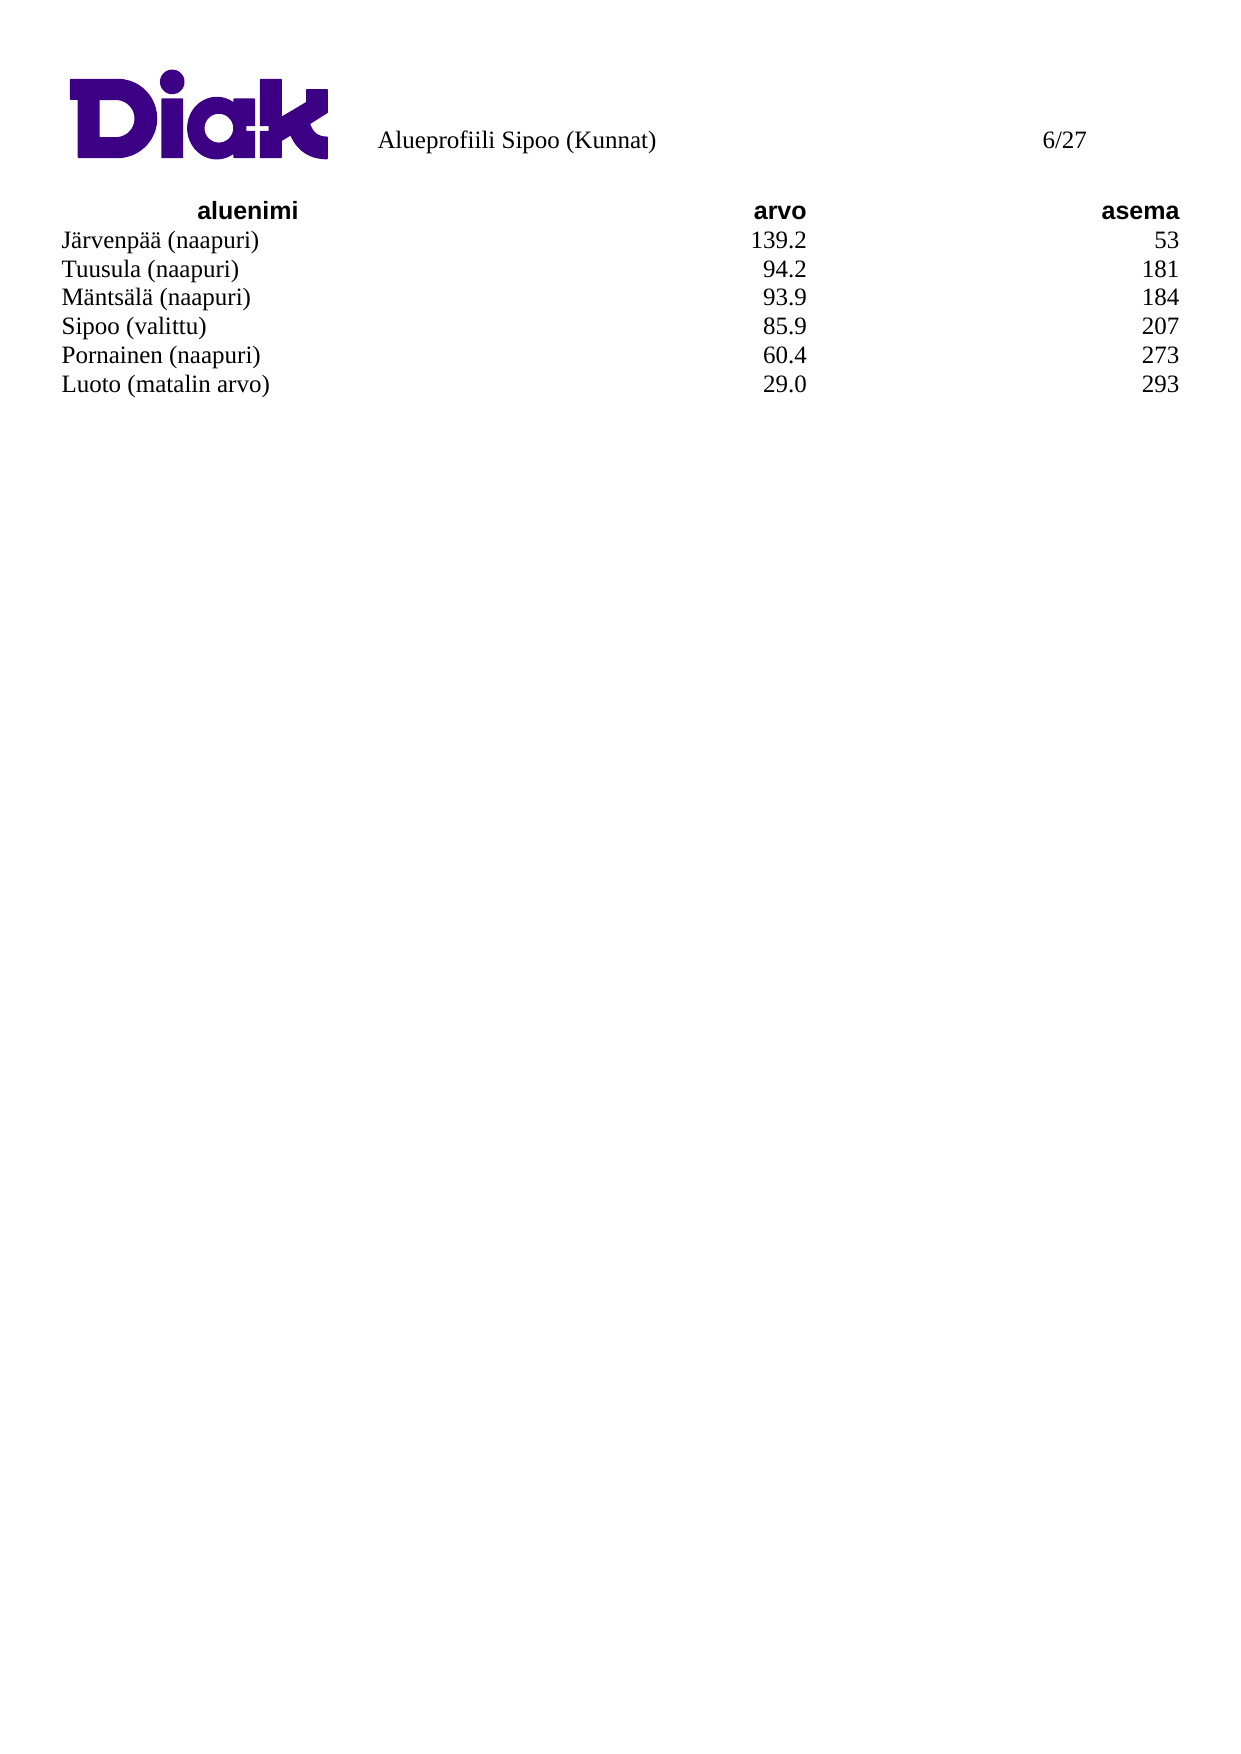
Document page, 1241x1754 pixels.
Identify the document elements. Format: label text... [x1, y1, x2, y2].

table_cell 139.2 [434, 225, 806, 254]
table_cell 273 [806, 340, 1179, 369]
table_cell 94.2 [434, 254, 806, 282]
table_header asema [806, 196, 1179, 225]
table_cell 184 [806, 283, 1179, 311]
table_cell 53 [806, 225, 1179, 254]
table_cell 207 [806, 311, 1179, 340]
table_cell Mäntsälä (naapuri) [61, 283, 434, 311]
table_cell Järvenpää (naapuri) [61, 225, 434, 254]
table_cell 293 [806, 369, 1179, 397]
table_header arvo [434, 196, 806, 225]
table_cell Luoto (matalin arvo) [61, 369, 434, 397]
table_cell 60.4 [434, 340, 806, 369]
table_cell 93.9 [434, 283, 806, 311]
table_cell 85.9 [434, 311, 806, 340]
table_cell Tuusula (naapuri) [61, 254, 434, 282]
table_cell Sipoo (valittu) [61, 311, 434, 340]
table_cell 181 [806, 254, 1179, 282]
table_cell 29.0 [434, 369, 806, 397]
table_cell Pornainen (naapuri) [61, 340, 434, 369]
table_header aluenimi [61, 196, 434, 225]
